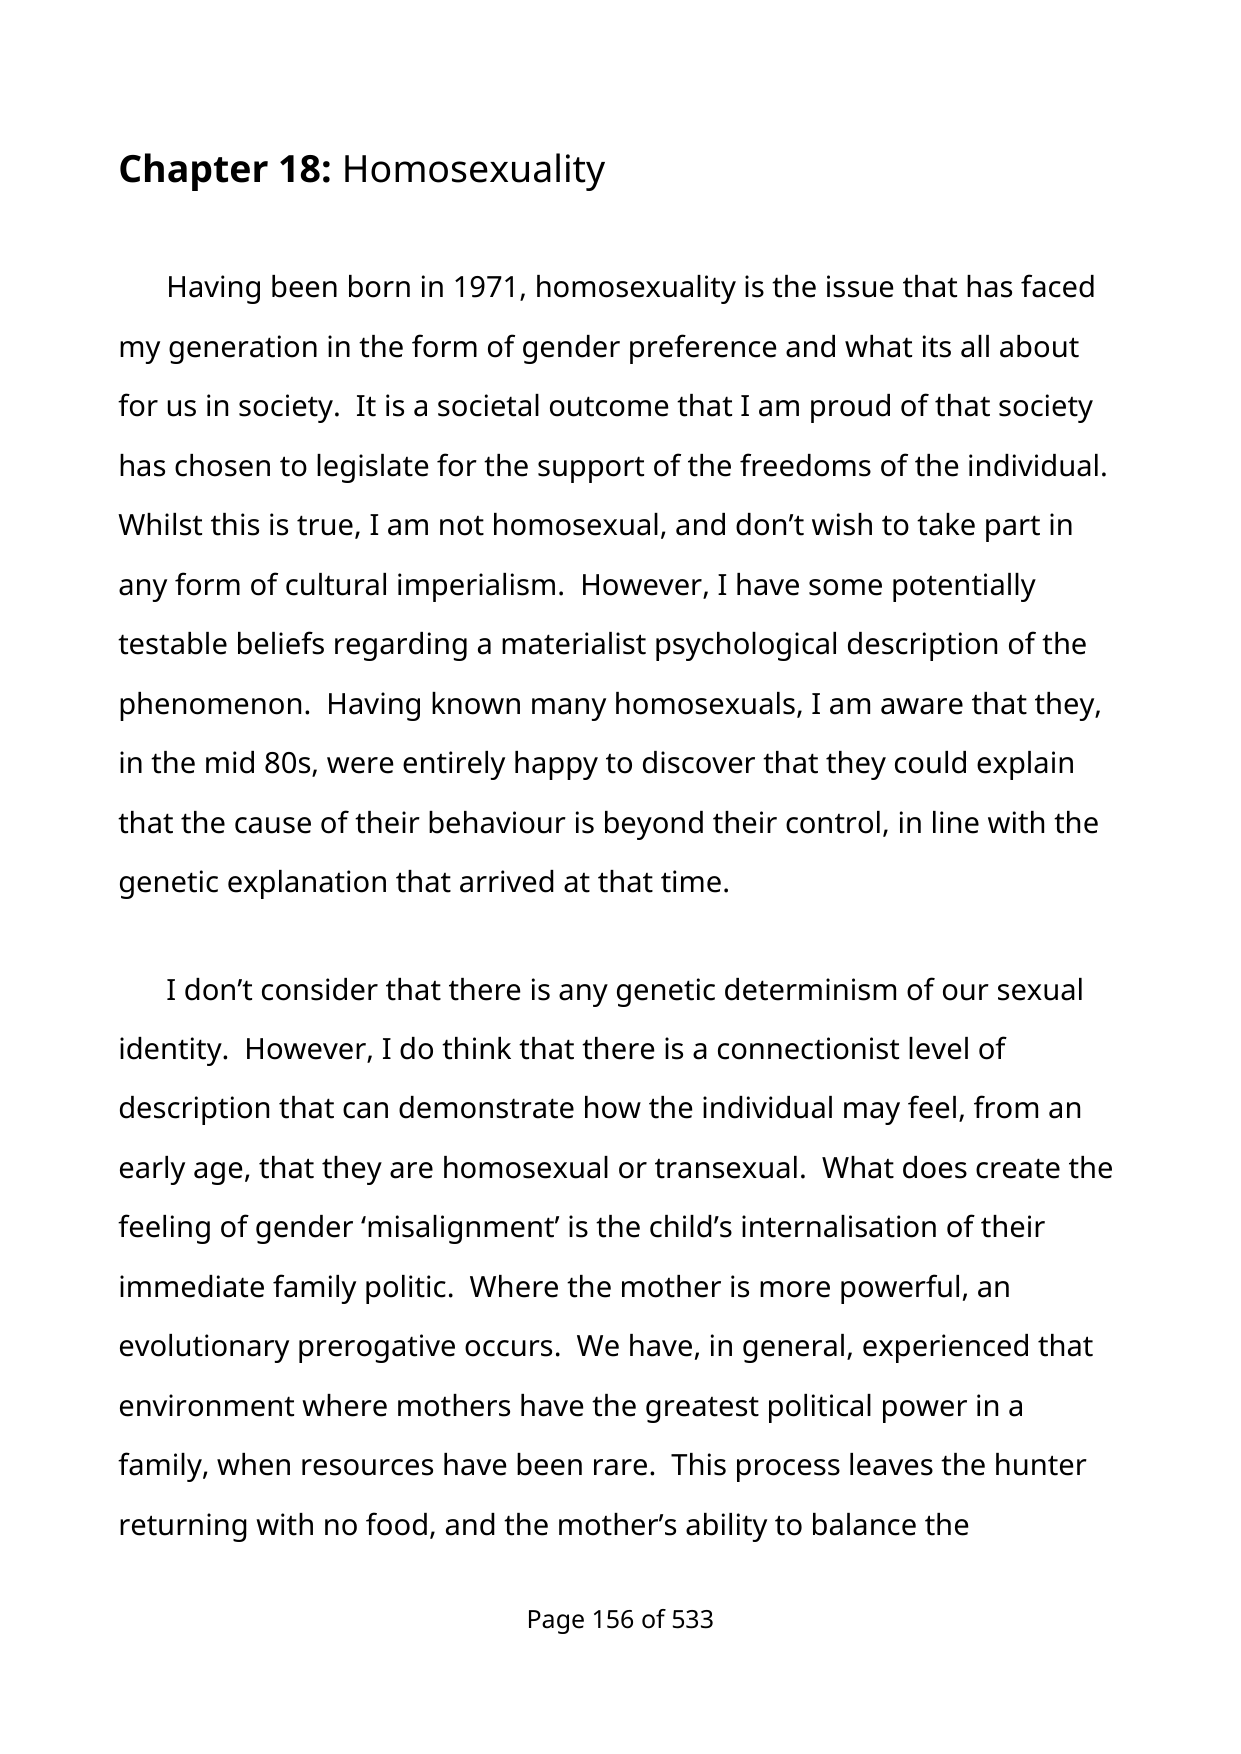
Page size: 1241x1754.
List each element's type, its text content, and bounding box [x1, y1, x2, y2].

text I don’t consider that there is any genetic determinism of our sexual identity. However, I do think that there is a connectionist level of description that can demonstrate how the individual may feel, from an early age, that they are homosexual or transexual. What does create the feeling of gender ‘misalignment’ is the child’s internalisation of their immediate family politic. Where the mother is more powerful, an evolutionary prerogative occurs. We have, in general, experienced that environment where mothers have the greatest political power in a family, when resources have been rare. This process leaves the hunter returning with no food, and the mother’s ability to balance the [118, 969, 1122, 1544]
text Having been born in 1971, homosexuality is the issue that has faced my generation in the form of gender preference and what its all about for us in society. It is a societal outcome that I am proud of that society has chosen to legislate for the support of the freedoms of the individual. Whilst this is true, I am not homosexual, and don’t wish to take part in any form of cultural imperialism. However, I have some potentially testable beliefs regarding a materialist psychological description of the phenomenon. Having known many homosexuals, I am aware that they, in the mid 80s, were entirely happy to discover that they could explain that the cause of their behaviour is beyond their control, in line with the genetic explanation that arrived at that time. [118, 267, 1122, 901]
text Chapter 18: Homosexuality [118, 142, 1122, 193]
